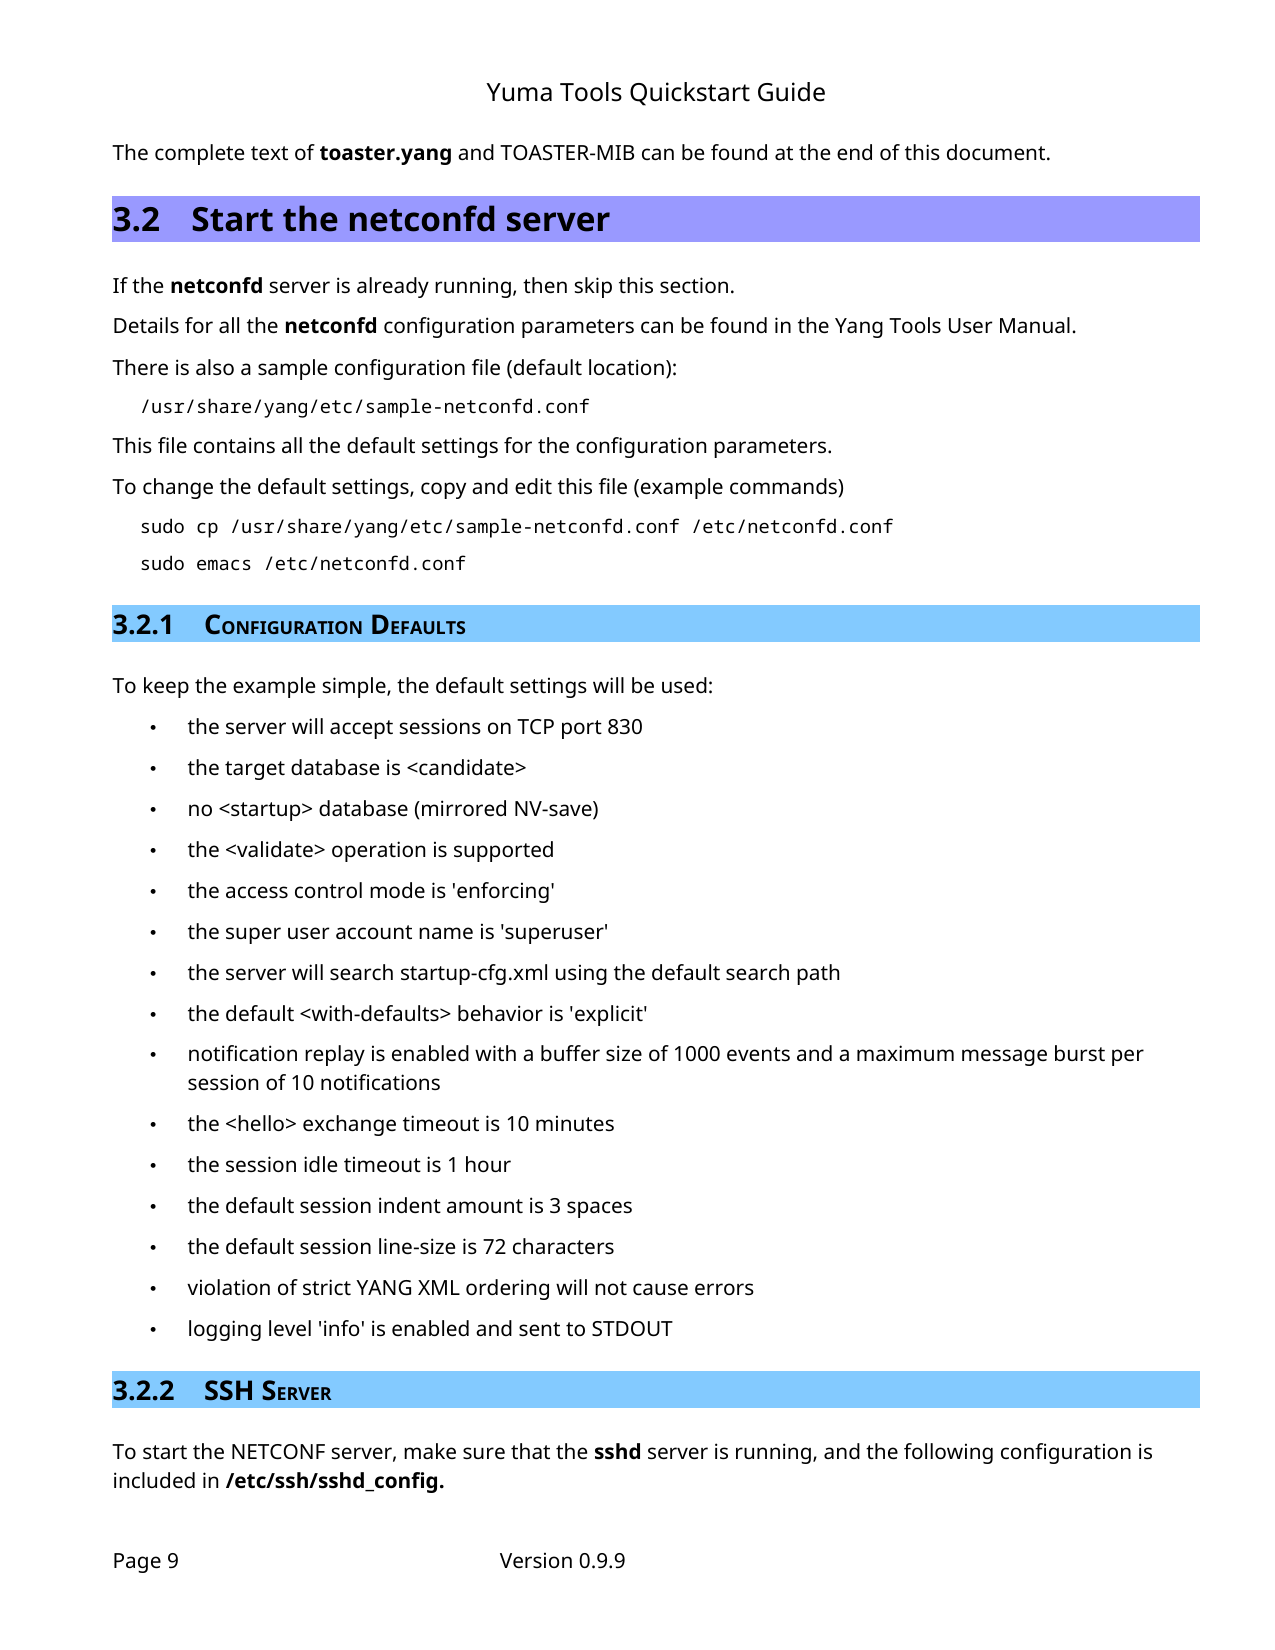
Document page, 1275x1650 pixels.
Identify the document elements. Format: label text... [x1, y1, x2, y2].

list logging level 'info' is enabled and sent to STDOUT [150, 1314, 1200, 1342]
list the server will accept sessions on TCP port 830 [150, 712, 1200, 741]
list violation of strict YANG XML ordering will not cause errors [150, 1273, 1200, 1301]
subtitle Start the netconfd server [112, 196, 1200, 242]
text If the netconfd server is already running, then skip this section. [112, 271, 1200, 299]
text There is also a sample configuration file (default location): [112, 353, 1200, 381]
list the server will search startup-cfg.xml using the default search path [150, 958, 1200, 986]
text The complete text of toaster.yang and TOASTER-MIB can be found at the end of this document. [112, 138, 1200, 167]
list the default session line-size is 72 characters [150, 1232, 1200, 1260]
text Details for all the netconfd configuration parameters can be found in the Yang Tools User Manual. [112, 312, 1200, 340]
subtitle Configuration Defaults [112, 605, 1200, 642]
list the default session indent amount is 3 spaces [150, 1191, 1200, 1219]
text To keep the example simple, the default settings will be used: [112, 671, 1200, 699]
list the session idle timeout is 1 hour [150, 1150, 1200, 1178]
list the access control mode is 'enforcing' [150, 876, 1200, 904]
subtitle SSH Server [112, 1371, 1200, 1408]
list the <hello> exchange timeout is 10 minutes [150, 1109, 1200, 1137]
text This file contains all the default settings for the configuration parameters. [112, 431, 1200, 459]
list no <startup> database (mirrored NV-save) [150, 794, 1200, 822]
text sudo cp /usr/share/yang/etc/sample-netconfd.conf /etc/netconfd.conf [139, 513, 1200, 538]
text sudo emacs /etc/netconfd.conf [139, 550, 1200, 576]
text /usr/share/yang/etc/sample-netconfd.conf [139, 393, 1200, 419]
list the <validate> operation is supported [150, 835, 1200, 863]
text To change the default settings, copy and edit this file (example commands) [112, 472, 1200, 500]
list the target database is <candidate> [150, 753, 1200, 781]
list notification replay is enabled with a buffer size of 1000 events and a maximum message burst per session of 10 notifications [150, 1039, 1200, 1096]
list the default <with-defaults> behavior is 'explicit' [150, 999, 1200, 1027]
list the super user account name is 'superuser' [150, 917, 1200, 945]
text To start the NETCONF server, make sure that the sshd server is running, and the following configuration is included in /etc/ssh/sshd_config. [112, 1437, 1200, 1494]
